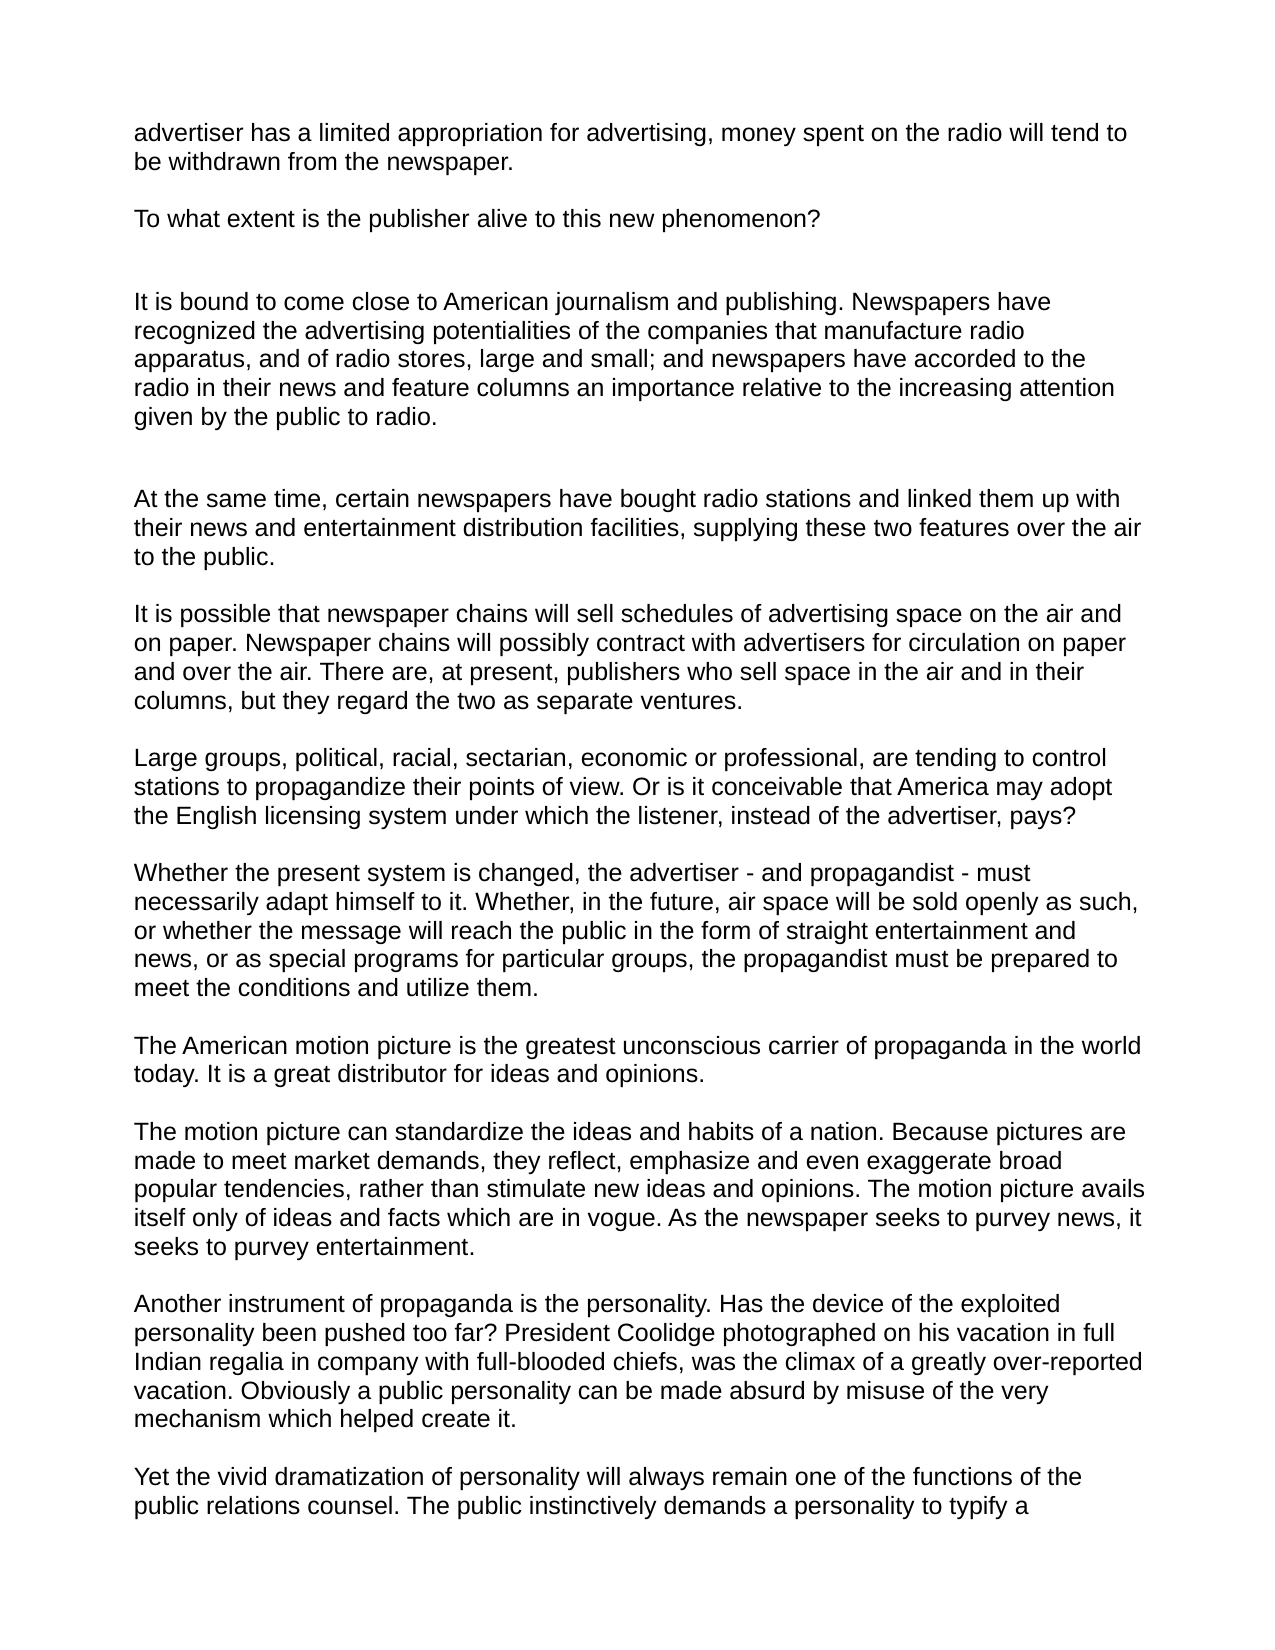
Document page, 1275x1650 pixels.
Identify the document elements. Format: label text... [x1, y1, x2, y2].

text advertiser has a limited appropriation for advertising, money spent on the radio will tend to be withdrawn from the newspaper. To what extent is the publisher alive to this new phenomenon? [134, 118, 1147, 233]
text It is bound to come close to American journalism and publishing. Newspapers have recognized the advertising potentialities of the companies that manufacture radio apparatus, and of radio stores, large and small; and newspapers have accorded to the radio in their news and feature columns an importance relative to the increasing attention given by the public to radio. [134, 287, 1147, 431]
text At the same time, certain newspapers have bought radio stations and linked them up with their news and entertainment distribution facilities, supplying these two features over the air to the public. It is possible that newspaper chains will sell schedules of advertising space on the air and on paper. Newspaper chains will possibly contract with advertisers for circulation on paper and over the air. There are, at present, publishers who sell space in the air and in their columns, but they regard the two as separate ventures. Large groups, political, racial, sectarian, economic or professional, are tending to control stations to propagandize their points of view. Or is it conceivable that America may adopt the English licensing system under which the listener, instead of the advertiser, pays? Whether the present system is changed, the advertiser - and propagandist - must necessarily adapt himself to it. Whether, in the future, air space will be sold openly as such, or whether the message will reach the public in the form of straight entertainment and news, or as special programs for particular groups, the propagandist must be prepared to meet the conditions and utilize them. The American motion picture is the greatest unconscious carrier of propaganda in the world today. It is a great distributor for ideas and opinions. The motion picture can standardize the ideas and habits of a nation. Because pictures are made to meet market demands, they reflect, emphasize and even exaggerate broad popular tendencies, rather than stimulate new ideas and opinions. The motion picture avails itself only of ideas and facts which are in vogue. As the newspaper seeks to purvey news, it seeks to purvey entertainment. Another instrument of propaganda is the personality. Has the device of the exploited personality been pushed too far? President Coolidge photographed on his vacation in full Indian regalia in company with full-blooded chiefs, was the climax of a greatly over-reported vacation. Obviously a public personality can be made absurd by misuse of the very mechanism which helped create it. Yet the vivid dramatization of personality will always remain one of the functions of the public relations counsel. The public instinctively demands a personality to typify a [134, 484, 1147, 1519]
